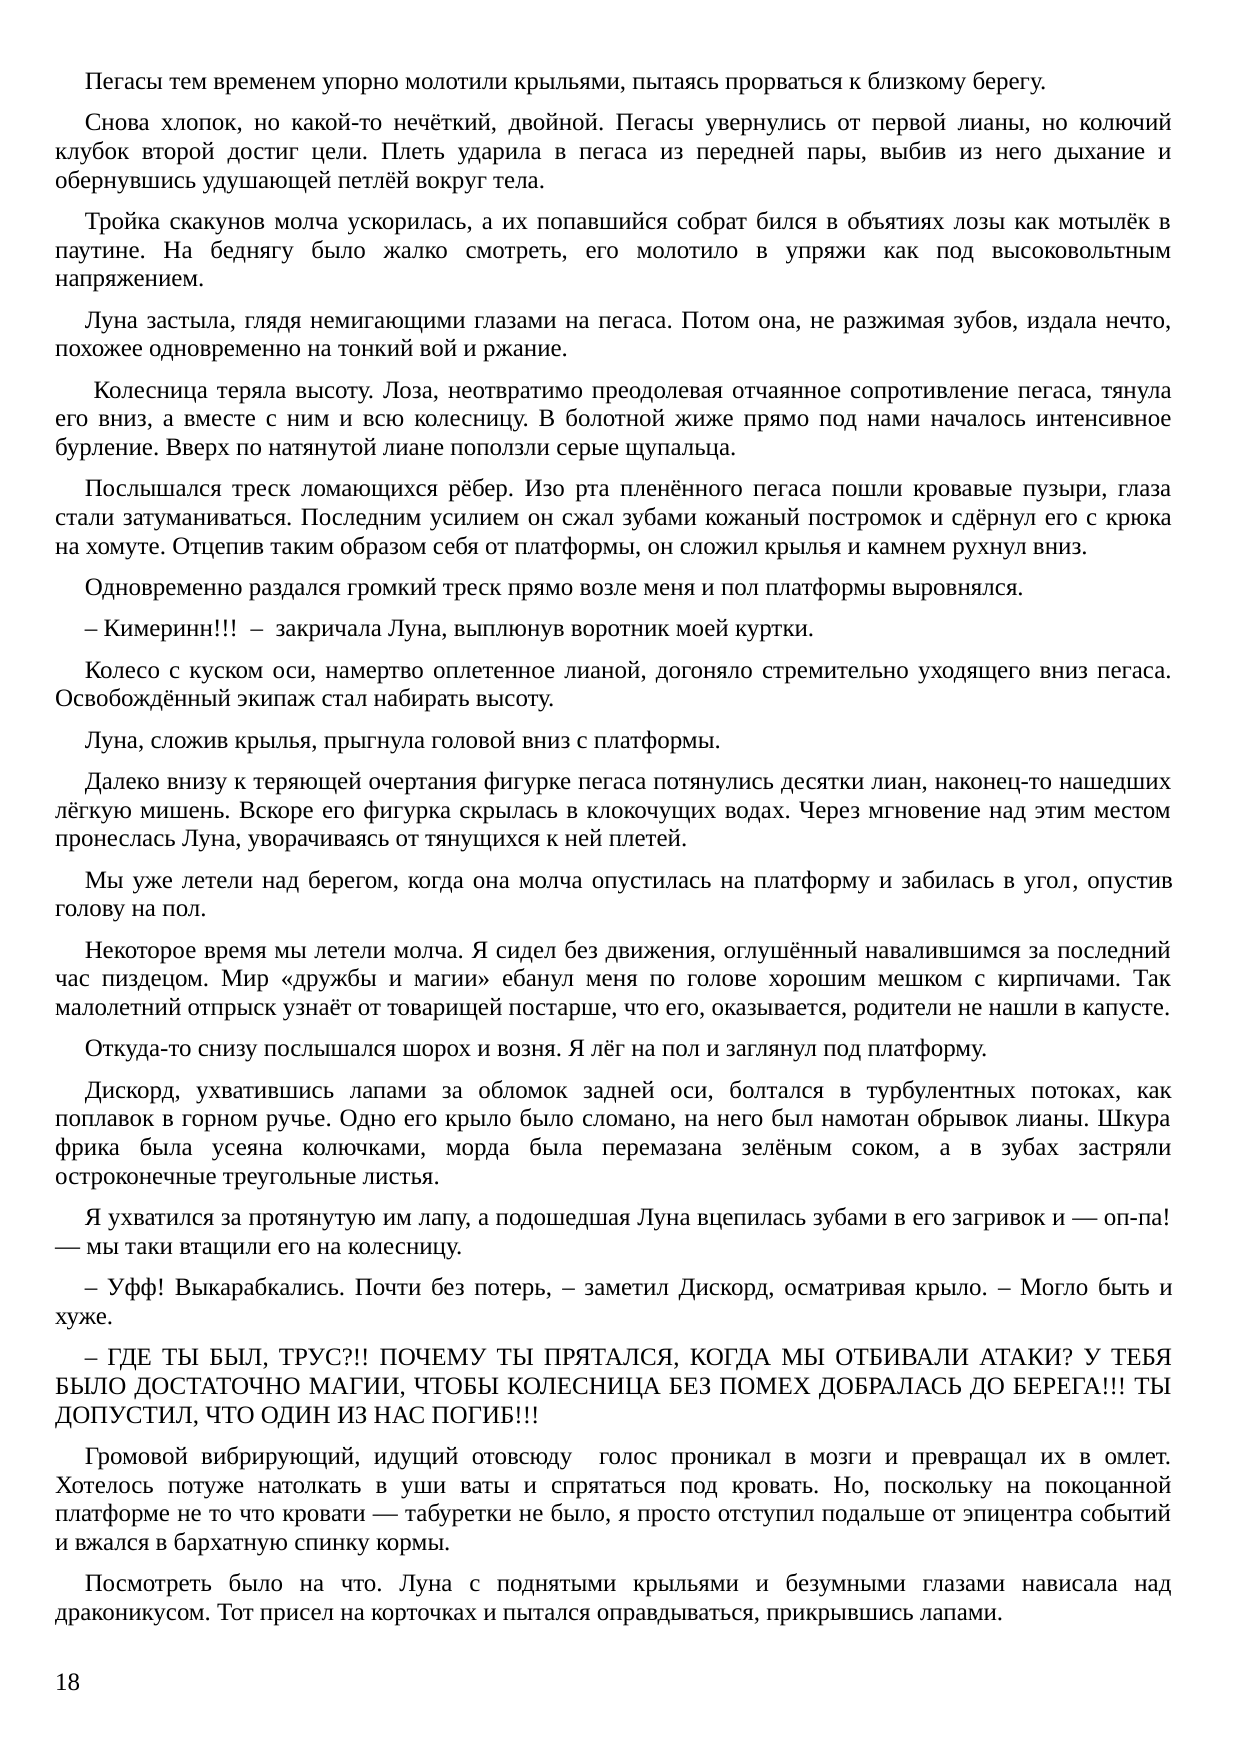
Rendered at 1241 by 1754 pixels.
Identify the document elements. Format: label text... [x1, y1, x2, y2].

text Далеко внизу к теряющей очертания фигурке пегаса потянулись десятки лиан, наконец-то нашедших лёгкую мишень. Вскоре его фигурка скрылась в клокочущих водах. Через мгновение над этим местом пронеслась Луна, уворачиваясь от тянущихся к ней плетей. [55, 766, 1173, 852]
text Тройка скакунов молча ускорилась, а их попавшийся собрат бился в объятиях лозы как мотылёк в паутине. На беднягу было жалко смотреть, его молотило в упряжи как под высоковольтным напряжением. [55, 206, 1173, 292]
text Некоторое время мы летели молча. Я сидел без движения, оглушённый навалившимся за последний час пиздецом. Мир «дружбы и магии» ебанул меня по голове хорошим мешком с кирпичами. Так малолетний отпрыск узнаёт от товарищей постарше, что его, оказывается, родители не нашли в капусте. [55, 935, 1173, 1021]
text Луна, сложив крылья, прыгнула головой вниз с платформы. [55, 725, 1173, 753]
text Посмотреть было на что. Луна с поднятыми крыльями и безумными глазами нависала над драконикусом. Тот присел на корточках и пытался оправдываться, прикрывшись лапами. [55, 1568, 1173, 1626]
text – Уфф! Выкарабкались. Почти без потерь, – заметил Дискорд, осматривая крыло. – Могло быть и хуже. [55, 1272, 1173, 1330]
text Я ухватился за протянутую им лапу, а подошедшая Луна вцепилась зубами в его загривок и — оп-па! — мы таки втащили его на колесницу. [55, 1202, 1173, 1260]
text Одновременно раздался громкий треск прямо возле меня и пол платформы выровнялся. [55, 572, 1173, 601]
text Пегасы тем временем упорно молотили крыльями, пытаясь прорваться к близкому берегу. [55, 66, 1173, 95]
text Колесо с куском оси, намертво оплетенное лианой, догоняло стремительно уходящего вниз пегаса. Освобождённый экипаж стал набирать высоту. [55, 655, 1173, 712]
text Дискорд, ухватившись лапами за обломок задней оси, болтался в турбулентных потоках, как поплавок в горном ручье. Одно его крыло было сломано, на него был намотан обрывок лианы. Шкура фрика была усеяна колючками, морда была перемазана зелёным соком, а в зубах застряли остроконечные треугольные листья. [55, 1075, 1173, 1190]
text Колесница теряла высоту. Лоза, неотвратимо преодолевая отчаянное сопротивление пегаса, тянула его вниз, а вместе с ним и всю колесницу. В болотной жиже прямо под нами началось интенсивное бурление. Вверх по натянутой лиане поползли серые щупальца. [55, 375, 1173, 461]
text Луна застыла, глядя немигающими глазами на пегаса. Потом она, не разжимая зубов, издала нечто, похожее одновременно на тонкий вой и ржание. [55, 305, 1173, 362]
text Громовой вибрирующий, идущий отовсюду голос проникал в мозги и превращал их в омлет. Хотелось потуже натолкать в уши ваты и спрятаться под кровать. Но, поскольку на покоцанной платформе не то что кровати — табуретки не было, я просто отступил подальше от эпицентра событий и вжался в бархатную спинку кормы. [55, 1441, 1173, 1556]
text Мы уже летели над берегом, когда она молча опустилась на платформу и забилась в угол, опустив голову на пол. [55, 865, 1173, 922]
text Откуда-то снизу послышался шорох и возня. Я лёг на пол и заглянул под платформу. [55, 1033, 1173, 1062]
text – Кимеринн!!! – закричала Луна, выплюнув воротник моей куртки. [55, 613, 1173, 642]
text – ГДЕ ТЫ БЫЛ, ТРУС?!! ПОЧЕМУ ТЫ ПРЯТАЛСЯ, КОГДА МЫ ОТБИВАЛИ АТАКИ? У ТЕБЯ БЫЛО ДОСТАТОЧНО МАГИИ, ЧТОБЫ КОЛЕСНИЦА БЕЗ ПОМЕХ ДОБРАЛАСЬ ДО БЕРЕГА!!! ТЫ ДОПУСТИЛ, ЧТО ОДИН ИЗ НАС ПОГИБ!!! [55, 1342, 1173, 1428]
text Снова хлопок, но какой-то нечёткий, двойной. Пегасы увернулись от первой лианы, но колючий клубок второй достиг цели. Плеть ударила в пегаса из передней пары, выбив из него дыхание и обернувшись удушающей петлёй вокруг тела. [55, 107, 1173, 193]
text Послышался треск ломающихся рёбер. Изо рта пленённого пегаса пошли кровавые пузыри, глаза стали затуманиваться. Последним усилием он сжал зубами кожаный постромок и сдёрнул его с крюка на хомуте. Отцепив таким образом себя от платформы, он сложил крылья и камнем рухнул вниз. [55, 473, 1173, 560]
